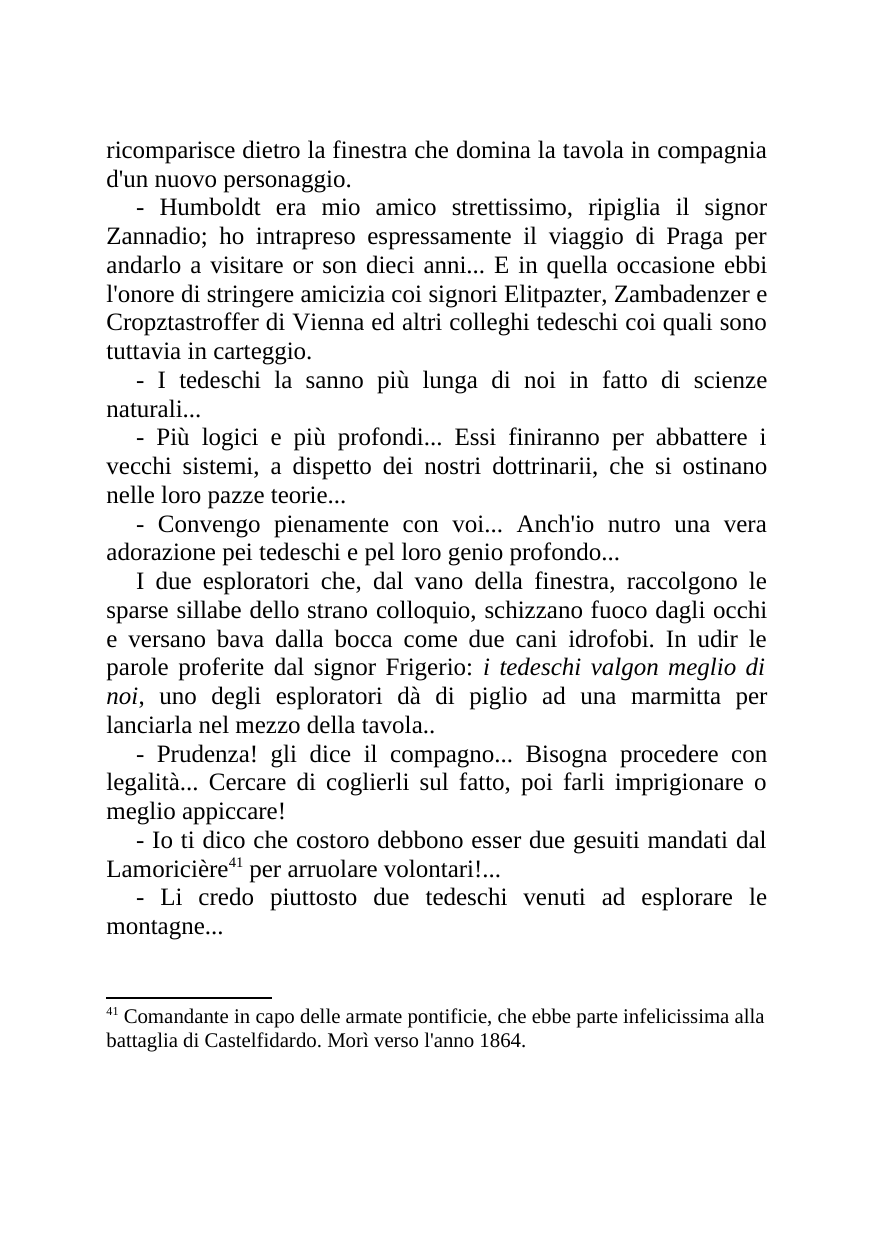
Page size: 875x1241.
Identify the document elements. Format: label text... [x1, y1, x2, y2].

text - Li credo piuttosto due tedeschi venuti ad esplorare le montagne... [106, 882, 768, 940]
text Comandante in capo delle armate pontificie, che ebbe parte infelicissima alla battaglia di Castelfidardo. Morì verso l'anno 1864. [106, 1004, 768, 1052]
text - Prudenza! gli dice il compagno... Bisogna procedere con legalità... Cercare di coglierli sul fatto, poi farli imprigionare o meglio appiccare! [106, 739, 768, 825]
text I due esploratori che, dal vano della finestra, raccolgono le sparse sillabe dello strano colloquio, schizzano fuoco dagli occhi e versano bava dalla bocca come due cani idrofobi. In udir le parole proferite dal signor Frigerio: i tedeschi valgon meglio di noi, uno degli esploratori dà di piglio ad una marmitta per lanciarla nel mezzo della tavola.. [106, 566, 768, 739]
text - Humboldt era mio amico strettissimo, ripiglia il signor Zannadio; ho intrapreso espressamente il viaggio di Praga per andarlo a visitare or son dieci anni... E in quella occasione ebbi l'onore di stringere amicizia coi signori Elitpazter, Zambadenzer e Cropztastroffer di Vienna ed altri colleghi tedeschi coi quali sono tuttavia in carteggio. [106, 192, 768, 365]
text - Convengo pienamente con voi... Anch'io nutro una vera adorazione pei tedeschi e pel loro genio profondo... [106, 509, 768, 566]
text ricomparisce dietro la finestra che domina la tavola in compagnia d'un nuovo personaggio. [106, 135, 768, 192]
text - Più logici e più profondi... Essi finiranno per abbattere i vecchi sistemi, a dispetto dei nostri dottrinarii, che si ostinano nelle loro pazze teorie... [106, 422, 768, 509]
text - I tedeschi la sanno più lunga di noi in fatto di scienze naturali... [106, 365, 768, 422]
text - Io ti dico che costoro debbono esser due gesuiti mandati dal Lamoricière per arruolare volontari!... [106, 825, 768, 882]
